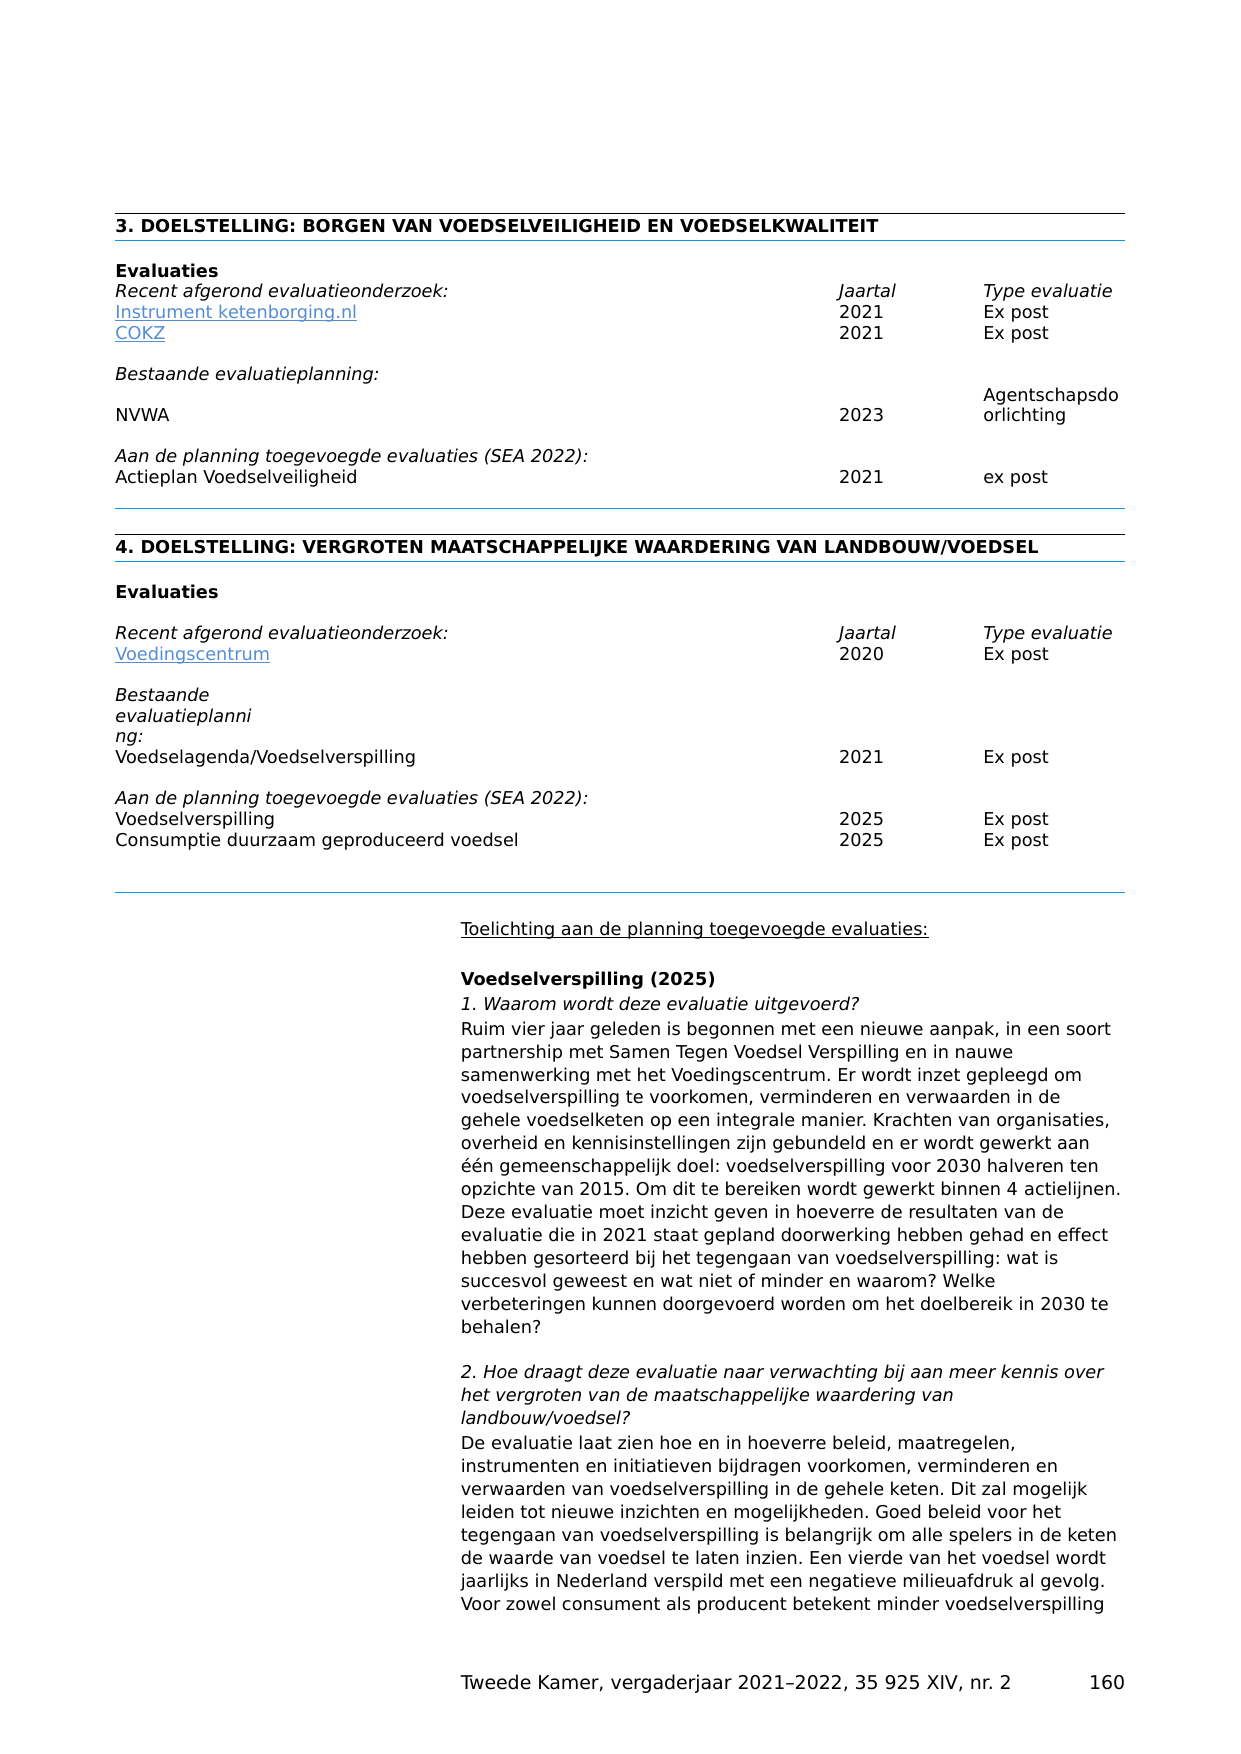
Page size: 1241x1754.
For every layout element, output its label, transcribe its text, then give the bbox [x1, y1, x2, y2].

table_cell [692, 385, 836, 426]
table_cell NVWA [115, 385, 692, 426]
table_cell [548, 685, 692, 747]
table_cell [259, 871, 403, 891]
table_cell [259, 343, 403, 364]
table_cell [692, 488, 836, 508]
table_cell Bestaande evaluatieplanning: [115, 364, 836, 384]
table_cell [980, 241, 1125, 261]
table_cell [980, 343, 1125, 364]
table_header 4. DOELSTELLING: VERGROTEN MAATSCHAPPELIJKE WAARDERING VAN LANDBOUW/VOEDSEL [115, 535, 1125, 561]
table_cell 2023 [836, 385, 980, 426]
table_cell 2021 [836, 467, 980, 488]
table_cell Recent afgerond evaluatieonderzoek: [115, 281, 836, 302]
table_cell [404, 850, 548, 871]
table_cell Evaluaties [115, 582, 1125, 603]
table_cell [259, 685, 403, 747]
table_cell Bestaande evaluatieplanning: [115, 685, 259, 747]
table_cell [404, 685, 548, 747]
table_cell [836, 241, 980, 261]
table_cell [548, 665, 692, 685]
table_cell [980, 685, 1125, 747]
table_cell [259, 562, 403, 582]
table_cell [404, 488, 548, 508]
table_cell [548, 871, 692, 891]
table_cell [259, 488, 403, 508]
table_cell Ex post [980, 747, 1125, 768]
table_cell Ex post [980, 323, 1125, 343]
table_cell 2025 [836, 830, 980, 850]
table_cell [836, 562, 980, 582]
table_cell [692, 685, 836, 747]
table_cell Actieplan Voedselveiligheid [115, 467, 836, 488]
table_cell [980, 364, 1125, 384]
table_cell [404, 426, 548, 446]
table_cell [548, 603, 692, 623]
table_cell [980, 562, 1125, 582]
table_cell Agentschapsdoorlichting [980, 385, 1125, 426]
table_cell [115, 241, 259, 261]
table_cell Type evaluatie [980, 623, 1125, 644]
table_cell [692, 603, 836, 623]
table_cell [115, 488, 259, 508]
table_cell [115, 603, 259, 623]
table_cell [259, 603, 403, 623]
table_cell [548, 768, 692, 788]
table_cell [836, 788, 980, 809]
table_cell [115, 665, 259, 685]
table_cell Recent afgerond evaluatieonderzoek: [115, 623, 836, 644]
table_cell [836, 488, 980, 508]
table_cell [548, 850, 692, 871]
table_cell [836, 871, 980, 891]
table_cell Jaartal [836, 281, 980, 302]
table_header 3. DOELSTELLING: BORGEN VAN VOEDSELVEILIGHEID EN VOEDSELKWALITEIT [115, 214, 1125, 240]
table_cell [115, 850, 259, 871]
table_cell Ex post [980, 809, 1125, 829]
table_cell [692, 850, 836, 871]
table_cell Voedselverspilling [115, 809, 836, 829]
table_cell [404, 665, 548, 685]
table_cell [548, 241, 692, 261]
table_cell [980, 768, 1125, 788]
table_cell Evaluaties [115, 261, 1125, 281]
table_cell [692, 426, 836, 446]
table_cell [404, 241, 548, 261]
table_cell [115, 343, 259, 364]
table_cell Voedingscentrum [115, 644, 836, 664]
table_cell [404, 603, 548, 623]
table_cell [692, 768, 836, 788]
table_cell [115, 426, 259, 446]
table_cell ex post [980, 467, 1125, 488]
table_cell 2021 [836, 302, 980, 323]
table_cell [836, 603, 980, 623]
table_cell [692, 343, 836, 364]
table_cell [404, 768, 548, 788]
table_cell [115, 871, 259, 891]
table_cell [836, 446, 980, 467]
table_cell [404, 343, 548, 364]
text Toelichting aan de planning toegevoegde evaluaties: [461, 917, 1125, 940]
table_cell [980, 488, 1125, 508]
table_cell 2025 [836, 809, 980, 829]
table_cell [980, 788, 1125, 809]
text Voedselverspilling (2025) [461, 967, 1125, 990]
table_cell [548, 488, 692, 508]
table_cell COKZ [115, 323, 836, 343]
table_cell Consumptie duurzaam geproduceerd voedsel [115, 830, 836, 850]
table_cell [115, 768, 259, 788]
table_cell 2021 [836, 747, 980, 768]
table_cell [836, 665, 980, 685]
table_cell [548, 343, 692, 364]
table_cell [692, 871, 836, 891]
table_cell [548, 562, 692, 582]
table_cell Aan de planning toegevoegde evaluaties (SEA 2022): [115, 446, 836, 467]
table_cell [836, 768, 980, 788]
text Ruim vier jaar geleden is begonnen met een nieuwe aanpak, in een soort partnership met Samen Tegen Voedsel Verspilling en in nauwe samenwerking met het Voedingscentrum. Er wordt inzet gepleegd om voedselverspilling te voorkomen, verminderen en verwaarden in de gehele voedselketen op een integrale manier. Krachten van organisaties, overheid en kennisinstellingen zijn gebundeld en er wordt gewerkt aan één gemeenschappelijk doel: voedselverspilling voor 2030 halveren ten opzichte van 2015. Om dit te bereiken wordt gewerkt binnen 4 actielijnen. Deze evaluatie moet inzicht geven in hoeverre de resultaten van de evaluatie die in 2021 staat gepland doorwerking hebben gehad en effect hebben gesorteerd bij het tegengaan van voedselverspilling: wat is succesvol geweest en wat niet of minder en waarom? Welke verbeteringen kunnen doorgevoerd worden om het doelbereik in 2030 te behalen? [461, 1017, 1125, 1338]
table_cell [259, 665, 403, 685]
table_cell [836, 685, 980, 747]
table_cell Ex post [980, 644, 1125, 664]
table_cell [404, 562, 548, 582]
table_cell [692, 665, 836, 685]
table_cell [836, 850, 980, 871]
table_cell [980, 665, 1125, 685]
table_cell [836, 426, 980, 446]
table_cell [259, 241, 403, 261]
table_cell Type evaluatie [980, 281, 1125, 302]
table_cell Aan de planning toegevoegde evaluaties (SEA 2022): [115, 788, 836, 809]
text De evaluatie laat zien hoe en in hoeverre beleid, maatregelen, instrumenten en initiatieven bijdragen voorkomen, verminderen en verwaarden van voedselverspilling in de gehele keten. Dit zal mogelijk leiden tot nieuwe inzichten en mogelijkheden. Goed beleid voor het tegengaan van voedselverspilling is belangrijk om alle spelers in de keten de waarde van voedsel te laten inzien. Een vierde van het voedsel wordt jaarlijks in Nederland verspild met een negatieve milieuafdruk al gevolg. Voor zowel consument als producent betekent minder voedselverspilling [461, 1431, 1125, 1615]
table_cell Ex post [980, 302, 1125, 323]
text 1. Waarom wordt deze evaluatie uitgevoerd? [461, 992, 1125, 1015]
table_cell Voedselagenda/Voedselverspilling [115, 747, 836, 768]
table_cell [259, 426, 403, 446]
table_cell [259, 850, 403, 871]
table_cell Jaartal [836, 623, 980, 644]
table_cell [980, 426, 1125, 446]
table_cell Ex post [980, 830, 1125, 850]
table_cell [836, 364, 980, 384]
table_cell [836, 343, 980, 364]
table_cell [980, 850, 1125, 871]
table_cell [980, 871, 1125, 891]
text 2. Hoe draagt deze evaluatie naar verwachting bij aan meer kennis over het vergroten van de maatschappelijke waardering van landbouw/voedsel? [461, 1361, 1125, 1429]
table_cell [692, 562, 836, 582]
table_cell 2021 [836, 323, 980, 343]
table_cell [980, 446, 1125, 467]
table_cell 2020 [836, 644, 980, 664]
table_cell [548, 426, 692, 446]
table_cell [404, 871, 548, 891]
table_cell [692, 241, 836, 261]
table_cell Instrument ketenborging.nl [115, 302, 836, 323]
table_cell [259, 768, 403, 788]
table_cell [115, 562, 259, 582]
table_cell [980, 603, 1125, 623]
